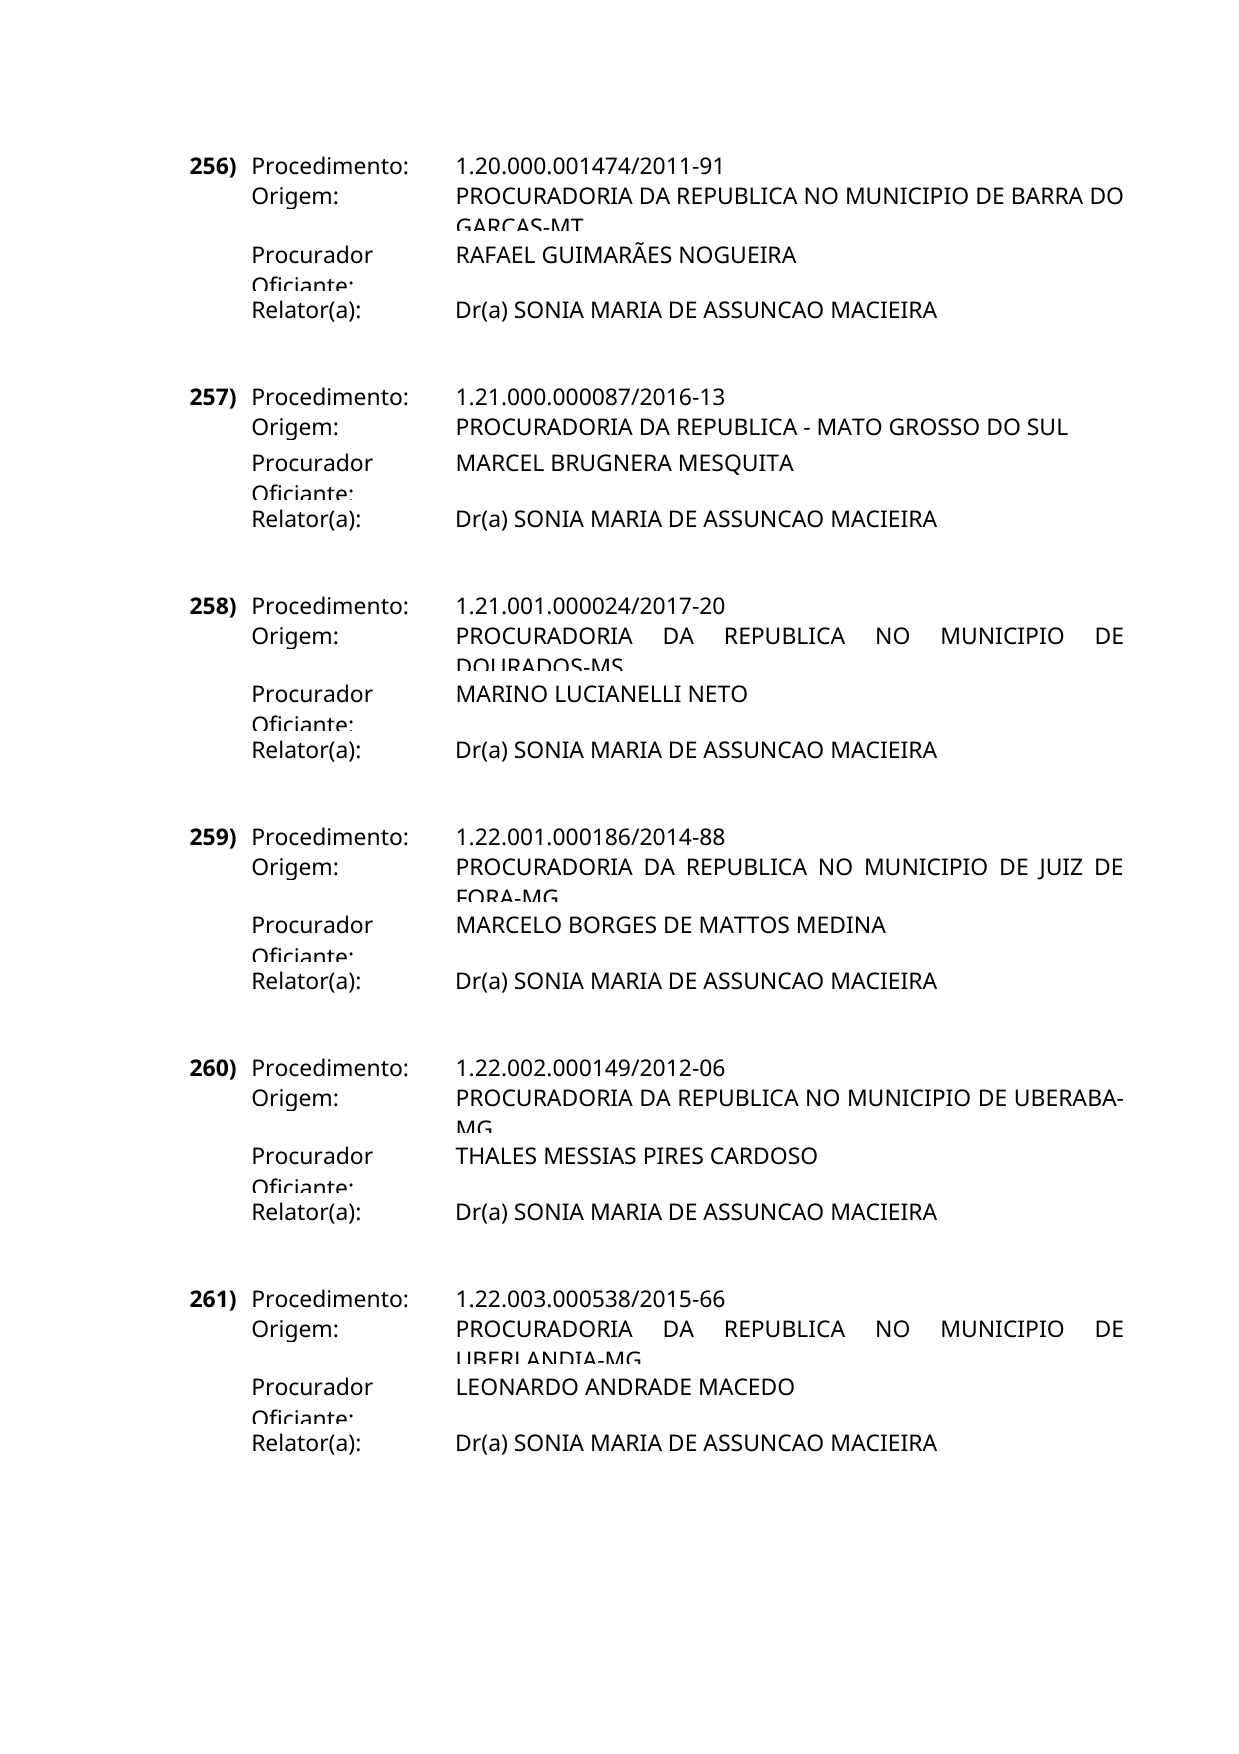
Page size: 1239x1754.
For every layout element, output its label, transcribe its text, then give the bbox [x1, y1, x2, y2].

table_cell MARCEL BRUGNERA MESQUITA [455, 447, 1124, 498]
table_cell [189, 764, 251, 821]
table_cell [0, 324, 189, 381]
table_cell [1125, 965, 1239, 995]
table_cell [251, 1226, 455, 1283]
table_cell [0, 503, 189, 533]
table_cell [455, 764, 1124, 821]
table_cell 259) [189, 821, 251, 849]
table_cell [455, 671, 1124, 678]
table_cell [189, 503, 251, 533]
table_cell [189, 648, 251, 671]
table_cell [455, 1133, 1124, 1140]
table_cell 1.20.000.001474/2011-91 [455, 150, 1124, 178]
table_cell [1125, 1110, 1239, 1133]
table_cell [189, 734, 251, 764]
table_cell MARCELO BORGES DE MATTOS MEDINA [455, 909, 1124, 960]
table_cell Procedimento: [251, 821, 455, 849]
table_cell [0, 381, 189, 409]
table_cell [189, 965, 251, 995]
table_cell [251, 1364, 455, 1371]
table_cell [251, 995, 455, 1052]
table_cell 256) [189, 150, 251, 178]
table_cell [0, 995, 189, 1052]
table_cell [189, 1133, 251, 1140]
table_header Dr(a) SONIA MARIA DE ASSUNCAO MACIEIRA [455, 1196, 1122, 1224]
table_cell [0, 209, 189, 231]
table_cell [189, 909, 251, 960]
table_cell [455, 440, 1124, 447]
table_cell Procedimento: [251, 381, 455, 409]
table_cell 1.22.002.000149/2012-06 [455, 1052, 1124, 1080]
table_cell [1125, 909, 1239, 960]
table_cell [1125, 1283, 1239, 1311]
table_cell [1125, 1226, 1239, 1283]
table_cell Procedimento: [251, 150, 455, 178]
table_cell 1.22.001.000186/2014-88 [455, 821, 1124, 849]
table_cell [251, 231, 455, 238]
table_cell [0, 1052, 189, 1080]
table_cell [1125, 678, 1239, 729]
table_cell [189, 209, 251, 231]
table_cell PROCURADORIA DA REPUBLICA - MATO GROSSO DO SUL [455, 411, 1124, 439]
table_cell [1125, 440, 1239, 447]
table_cell [455, 324, 1124, 381]
table_cell [1125, 447, 1239, 498]
table_header Relator(a): [251, 1427, 455, 1455]
table_cell [0, 1364, 189, 1371]
table_cell PROCURADORIA DA REPUBLICA NO MUNICIPIO DE UBERABA-MG [455, 1082, 1124, 1133]
table_cell [1125, 324, 1239, 381]
table_cell [0, 1133, 189, 1140]
table_cell [1125, 381, 1239, 409]
table_cell [0, 851, 189, 879]
table_cell [455, 1364, 1124, 1371]
table_cell [251, 440, 455, 447]
table_cell [455, 533, 1124, 589]
table_cell [0, 648, 189, 671]
table_cell [0, 734, 189, 764]
table_header Dr(a) SONIA MARIA DE ASSUNCAO MACIEIRA [455, 294, 1122, 323]
table_cell [189, 995, 251, 1052]
table_cell Origem: [251, 1313, 455, 1341]
table_cell [189, 180, 251, 208]
table_cell [189, 231, 251, 238]
table_cell [0, 447, 189, 498]
table_cell [0, 440, 189, 447]
table_cell [1125, 879, 1239, 902]
table_cell [251, 1110, 455, 1133]
table_cell [189, 1082, 251, 1110]
table_cell 1.22.003.000538/2015-66 [455, 1283, 1124, 1311]
table_cell [189, 678, 251, 729]
table_cell Procurador Oficiante: [251, 678, 455, 731]
table_cell [251, 1133, 455, 1140]
table_cell [189, 1364, 251, 1371]
table_header [189, 0, 251, 150]
table_cell [251, 533, 455, 589]
table_cell [0, 1140, 189, 1191]
table_cell [1125, 821, 1239, 849]
table_cell [251, 209, 455, 231]
table_cell [0, 764, 189, 821]
table_cell [1125, 1196, 1239, 1226]
table_cell [1125, 995, 1239, 1052]
table_header Dr(a) SONIA MARIA DE ASSUNCAO MACIEIRA [455, 1427, 1122, 1455]
table_header Relator(a): [251, 1196, 455, 1224]
table_cell [0, 231, 189, 238]
table_cell [1125, 1371, 1239, 1422]
table_cell [1125, 620, 1239, 648]
table_header Relator(a): [251, 294, 455, 323]
table_cell [189, 1313, 251, 1341]
table_cell [0, 620, 189, 648]
table_cell [251, 902, 455, 909]
table_cell 261) [189, 1283, 251, 1311]
table_cell 260) [189, 1052, 251, 1080]
table_cell [251, 764, 455, 821]
table_cell Origem: [251, 851, 455, 879]
table_cell [0, 590, 189, 618]
table_cell [0, 1226, 189, 1283]
table_cell Origem: [251, 620, 455, 648]
table_cell PROCURADORIA DA REPUBLICA NO MUNICIPIO DE BARRA DO GARÇAS-MT [455, 180, 1124, 231]
table_header [455, 0, 1124, 150]
table_cell Origem: [251, 1082, 455, 1110]
table_cell [251, 879, 455, 902]
table_cell [189, 1196, 251, 1226]
table_cell [189, 879, 251, 902]
table_cell [1125, 1133, 1239, 1140]
table_cell [1125, 1082, 1239, 1110]
table_cell LEONARDO ANDRADE MACEDO [455, 1371, 1124, 1422]
table_cell [0, 411, 189, 439]
table_cell [0, 879, 189, 902]
table_cell [1125, 294, 1239, 324]
table_cell [0, 1110, 189, 1133]
table_cell [0, 671, 189, 678]
table_cell Procurador Oficiante: [251, 239, 455, 291]
table_cell [1125, 180, 1239, 208]
table_cell [1125, 1140, 1239, 1191]
table_cell [0, 294, 189, 324]
table_cell [1125, 150, 1239, 178]
table_header Dr(a) SONIA MARIA DE ASSUNCAO MACIEIRA [455, 965, 1122, 993]
table_cell [0, 1371, 189, 1422]
table_cell [251, 1341, 455, 1364]
table_cell 258) [189, 590, 251, 618]
table_cell Procurador Oficiante: [251, 909, 455, 962]
table_cell [189, 324, 251, 381]
table_cell [189, 411, 251, 439]
table_cell [1125, 1427, 1239, 1457]
table_header Dr(a) SONIA MARIA DE ASSUNCAO MACIEIRA [455, 503, 1122, 531]
table_cell [251, 648, 455, 671]
table_cell [0, 533, 189, 589]
table_cell [189, 671, 251, 678]
table_cell [189, 851, 251, 879]
table_header Relator(a): [251, 965, 455, 993]
table_cell [0, 678, 189, 729]
table_cell 1.21.000.000087/2016-13 [455, 381, 1124, 409]
table_cell [1125, 734, 1239, 764]
table_cell [189, 1140, 251, 1191]
table_cell PROCURADORIA DA REPUBLICA NO MUNICIPIO DE UBERLANDIA-MG [455, 1313, 1124, 1364]
table_cell [0, 909, 189, 960]
table_header [1125, 0, 1239, 150]
table_cell [189, 239, 251, 289]
table_cell [189, 294, 251, 324]
table_cell Procedimento: [251, 1283, 455, 1311]
table_cell [1125, 648, 1239, 671]
table_cell PROCURADORIA DA REPUBLICA NO MUNICIPIO DE DOURADOS-MS [455, 620, 1124, 671]
table_cell [1125, 231, 1239, 238]
table_cell [1125, 239, 1239, 289]
table_cell Procedimento: [251, 1052, 455, 1080]
table_cell [0, 821, 189, 849]
table_cell [189, 1110, 251, 1133]
table_cell [1125, 1364, 1239, 1371]
table_cell [1125, 590, 1239, 618]
table_cell [189, 1341, 251, 1364]
table_header [251, 0, 455, 150]
table_header [0, 0, 189, 150]
table_cell [1125, 902, 1239, 909]
table_header Dr(a) SONIA MARIA DE ASSUNCAO MACIEIRA [455, 734, 1122, 762]
table_cell [189, 902, 251, 909]
table_cell [189, 1371, 251, 1422]
table_header Relator(a): [251, 734, 455, 762]
table_cell [189, 440, 251, 447]
table_cell Procurador Oficiante: [251, 447, 455, 499]
table_cell PROCURADORIA DA REPUBLICA NO MUNICIPIO DE JUIZ DE FORA-MG [455, 851, 1124, 902]
table_cell [0, 1313, 189, 1341]
table_cell [0, 1341, 189, 1364]
table_cell Procedimento: [251, 590, 455, 618]
table_cell Procurador Oficiante: [251, 1140, 455, 1193]
table_cell [1125, 1052, 1239, 1080]
table_cell [189, 620, 251, 648]
table_cell [455, 902, 1124, 909]
table_cell [189, 1427, 251, 1457]
table_cell [1125, 671, 1239, 678]
table_cell [1125, 209, 1239, 231]
table_cell [0, 1082, 189, 1110]
table_cell [0, 239, 189, 289]
table_cell [455, 1226, 1124, 1283]
table_cell [189, 447, 251, 498]
table_header Relator(a): [251, 503, 455, 531]
table_cell THALES MESSIAS PIRES CARDOSO [455, 1140, 1124, 1191]
table_cell [251, 324, 455, 381]
table_cell [0, 965, 189, 995]
table_cell [189, 1226, 251, 1283]
table_cell [1125, 851, 1239, 879]
table_cell [0, 1283, 189, 1311]
table_cell [0, 902, 189, 909]
table_cell [1125, 1341, 1239, 1364]
table_cell Origem: [251, 180, 455, 208]
table_cell Origem: [251, 411, 455, 439]
table_cell [1125, 1313, 1239, 1341]
table_cell [251, 671, 455, 678]
table_cell [1125, 533, 1239, 589]
table_cell Procurador Oficiante: [251, 1371, 455, 1424]
table_cell [455, 231, 1124, 238]
table_cell [1125, 503, 1239, 533]
table_cell [455, 995, 1124, 1052]
table_cell [1125, 764, 1239, 821]
table_cell [0, 150, 189, 178]
table_cell 257) [189, 381, 251, 409]
table_cell RAFAEL GUIMARÃES NOGUEIRA [455, 239, 1124, 289]
table_cell [189, 533, 251, 589]
table_cell MARINO LUCIANELLI NETO [455, 678, 1124, 729]
table_cell [0, 1196, 189, 1226]
table_cell [0, 180, 189, 208]
table_cell 1.21.001.000024/2017-20 [455, 590, 1124, 618]
table_cell [1125, 411, 1239, 439]
table_cell [0, 1427, 189, 1457]
